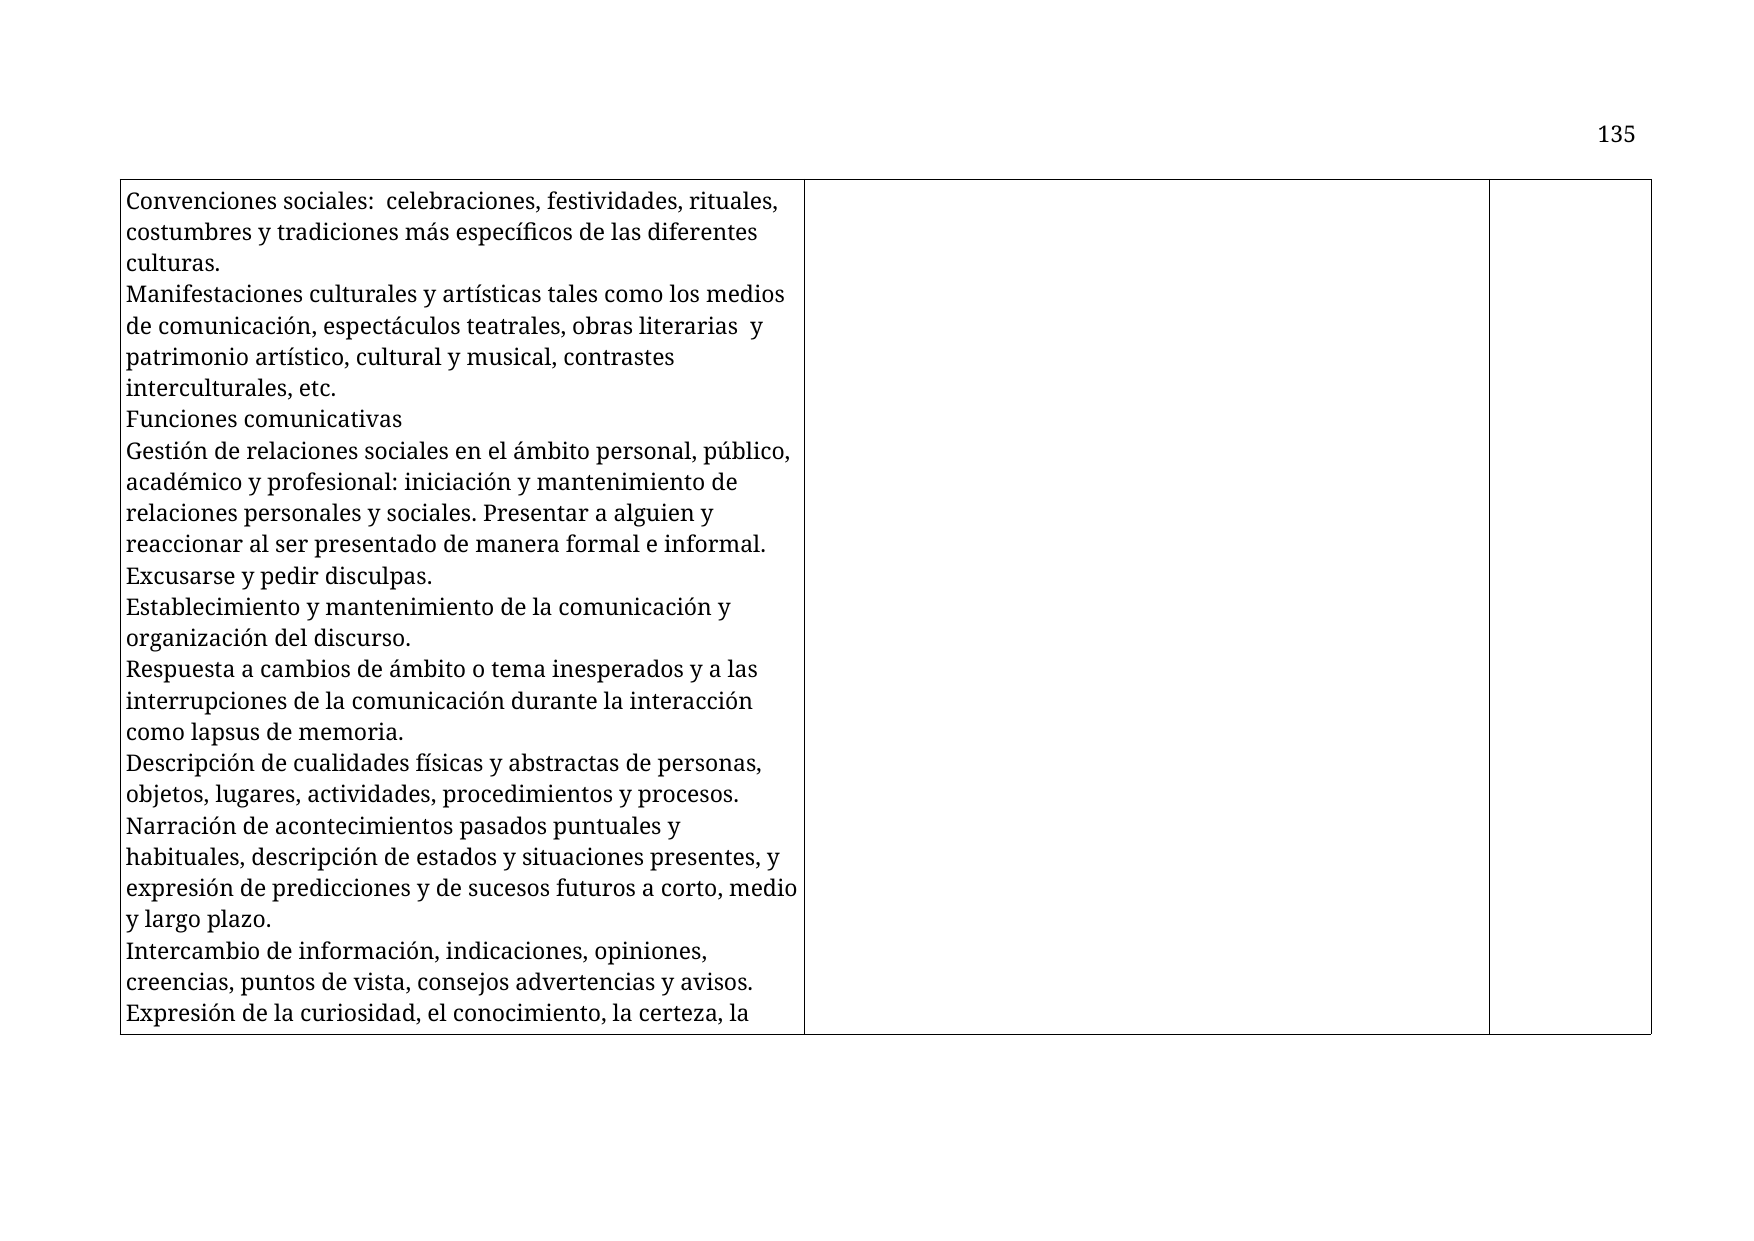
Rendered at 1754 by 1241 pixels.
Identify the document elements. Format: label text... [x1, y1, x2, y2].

table_cell [1490, 180, 1651, 1034]
table_cell Convenciones sociales: celebraciones, festividades, rituales, costumbres y tradiciones más específicos de las diferentes culturas. Manifestaciones culturales y artísticas tales como los medios de comunicación, espectáculos teatrales, obras literarias y patrimonio artístico, cultural y musical, contrastes interculturales, etc. Funciones comunicativas Gestión de relaciones sociales en el ámbito personal, público, académico y profesional: iniciación y mantenimiento de relaciones personales y sociales. Presentar a alguien y reaccionar al ser presentado de manera formal e informal. Excusarse y pedir disculpas. Establecimiento y mantenimiento de la comunicación y organización del discurso. Respuesta a cambios de ámbito o tema inesperados y a las interrupciones de la comunicación durante la interacción como lapsus de memoria. Descripción de cualidades físicas y abstractas de personas, objetos, lugares, actividades, procedimientos y procesos. Narración de acontecimientos pasados puntuales y habituales, descripción de estados y situaciones presentes, y expresión de predicciones y de sucesos futuros a corto, medio y largo plazo. Intercambio de información, indicaciones, opiniones, creencias, puntos de vista, consejos advertencias y avisos. Expresión de la curiosidad, el conocimiento, la certeza, la [121, 180, 804, 1034]
table_cell [805, 180, 1489, 1034]
